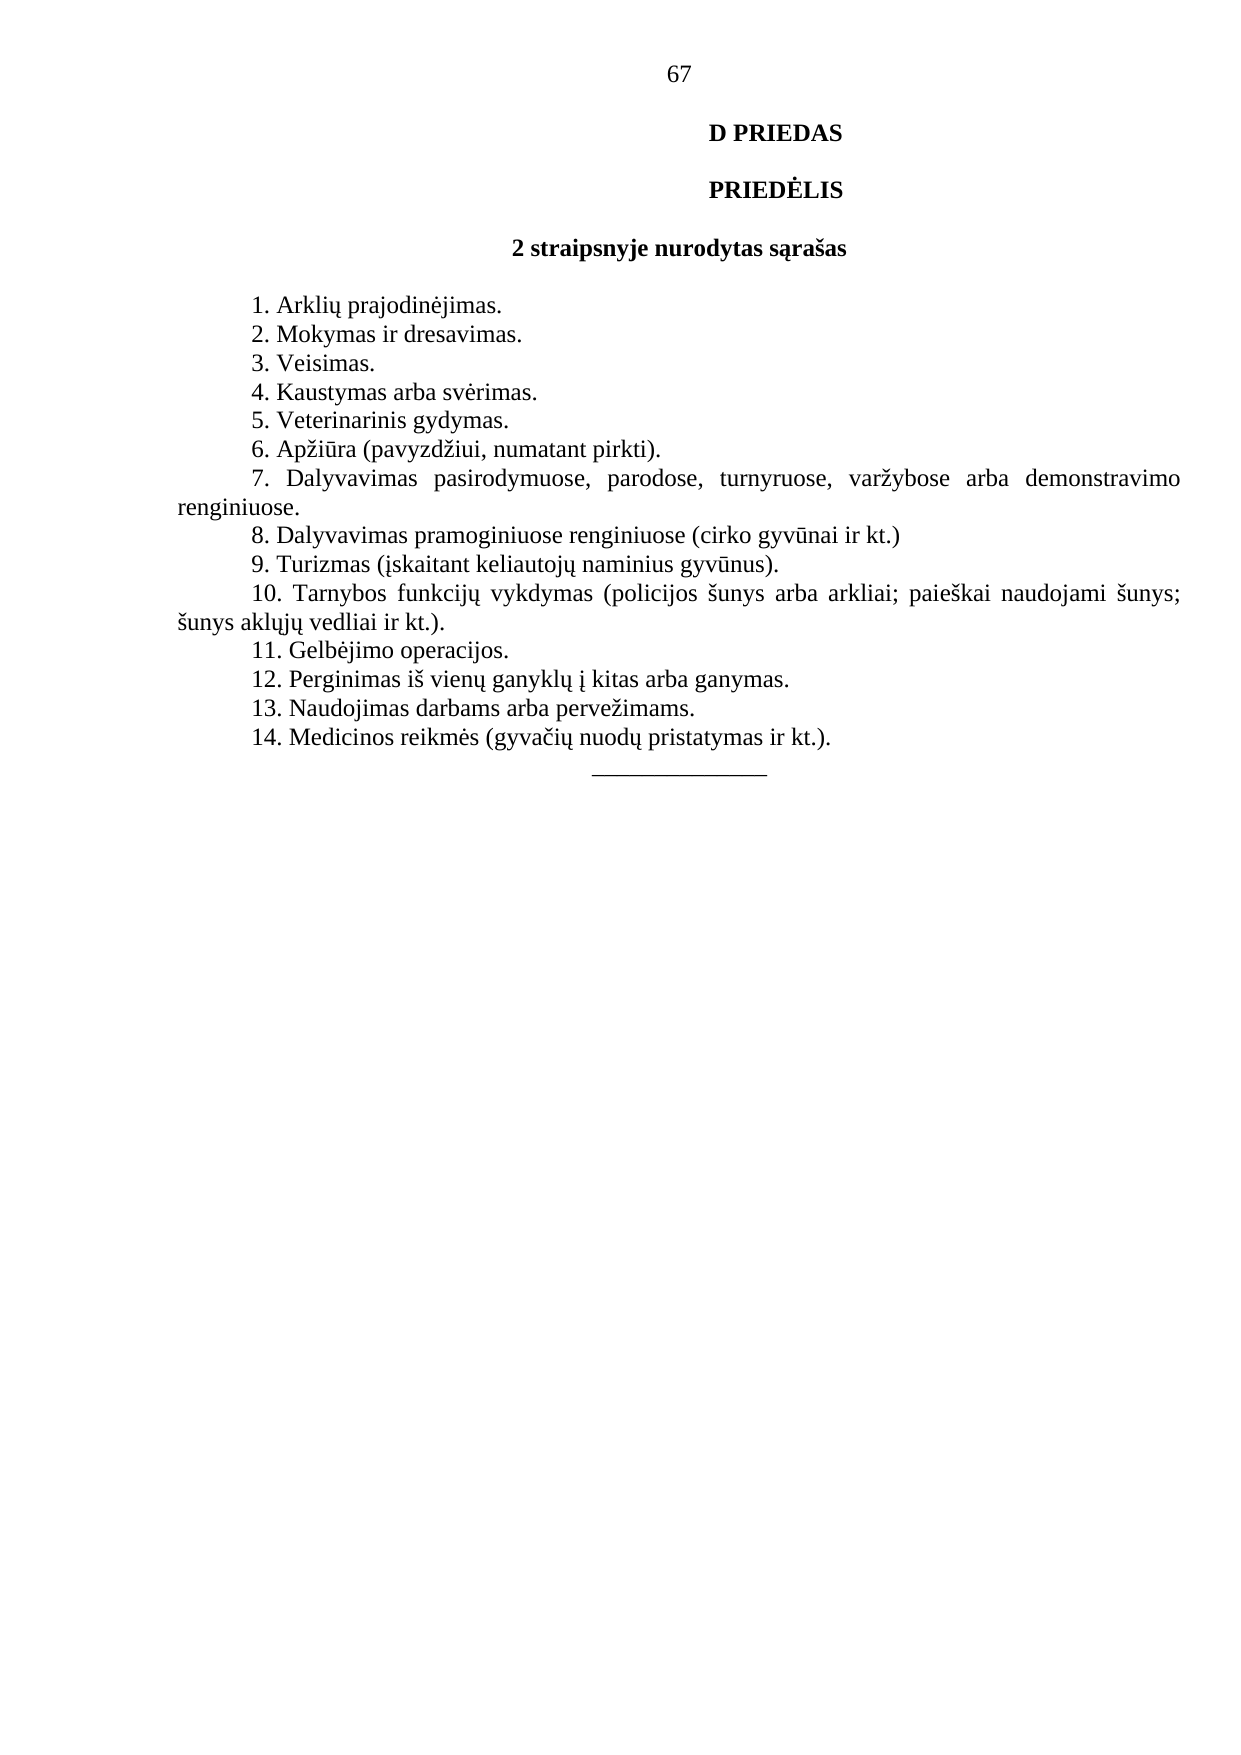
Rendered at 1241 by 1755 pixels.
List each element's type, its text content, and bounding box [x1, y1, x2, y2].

text 6. Apžiūra (pavyzdžiui, numatant pirkti). [177, 434, 1181, 463]
text 1. Arklių prajodinėjimas. [177, 291, 1181, 319]
text PRIEDĖLIS [177, 176, 1181, 204]
text 10. Tarnybos funkcijų vykdymas (policijos šunys arba arkliai; paieškai naudojami šunys; šunys aklųjų vedliai ir kt.). [177, 578, 1181, 636]
text 3. Veisimas. [177, 348, 1181, 377]
text 13. Naudojimas darbams arba pervežimams. [177, 693, 1181, 722]
text ______________ [177, 751, 1181, 779]
text 2. Mokymas ir dresavimas. [177, 319, 1181, 348]
text 2 straipsnyje nurodytas sąrašas [177, 233, 1181, 262]
text 4. Kaustymas arba svėrimas. [177, 377, 1181, 406]
text 5. Veterinarinis gydymas. [177, 406, 1181, 434]
text 7. Dalyvavimas pasirodymuose, parodose, turnyruose, varžybose arba demonstravimo renginiuose. [177, 463, 1181, 521]
text 14. Medicinos reikmės (gyvačių nuodų pristatymas ir kt.). [177, 722, 1181, 751]
text 11. Gelbėjimo operacijos. [177, 636, 1181, 664]
text 9. Turizmas (įskaitant keliautojų naminius gyvūnus). [177, 549, 1181, 578]
text D PRIEDAS [177, 118, 1181, 147]
text 12. Perginimas iš vienų ganyklų į kitas arba ganymas. [177, 664, 1181, 693]
text 8. Dalyvavimas pramoginiuose renginiuose (cirko gyvūnai ir kt.) [177, 521, 1181, 549]
